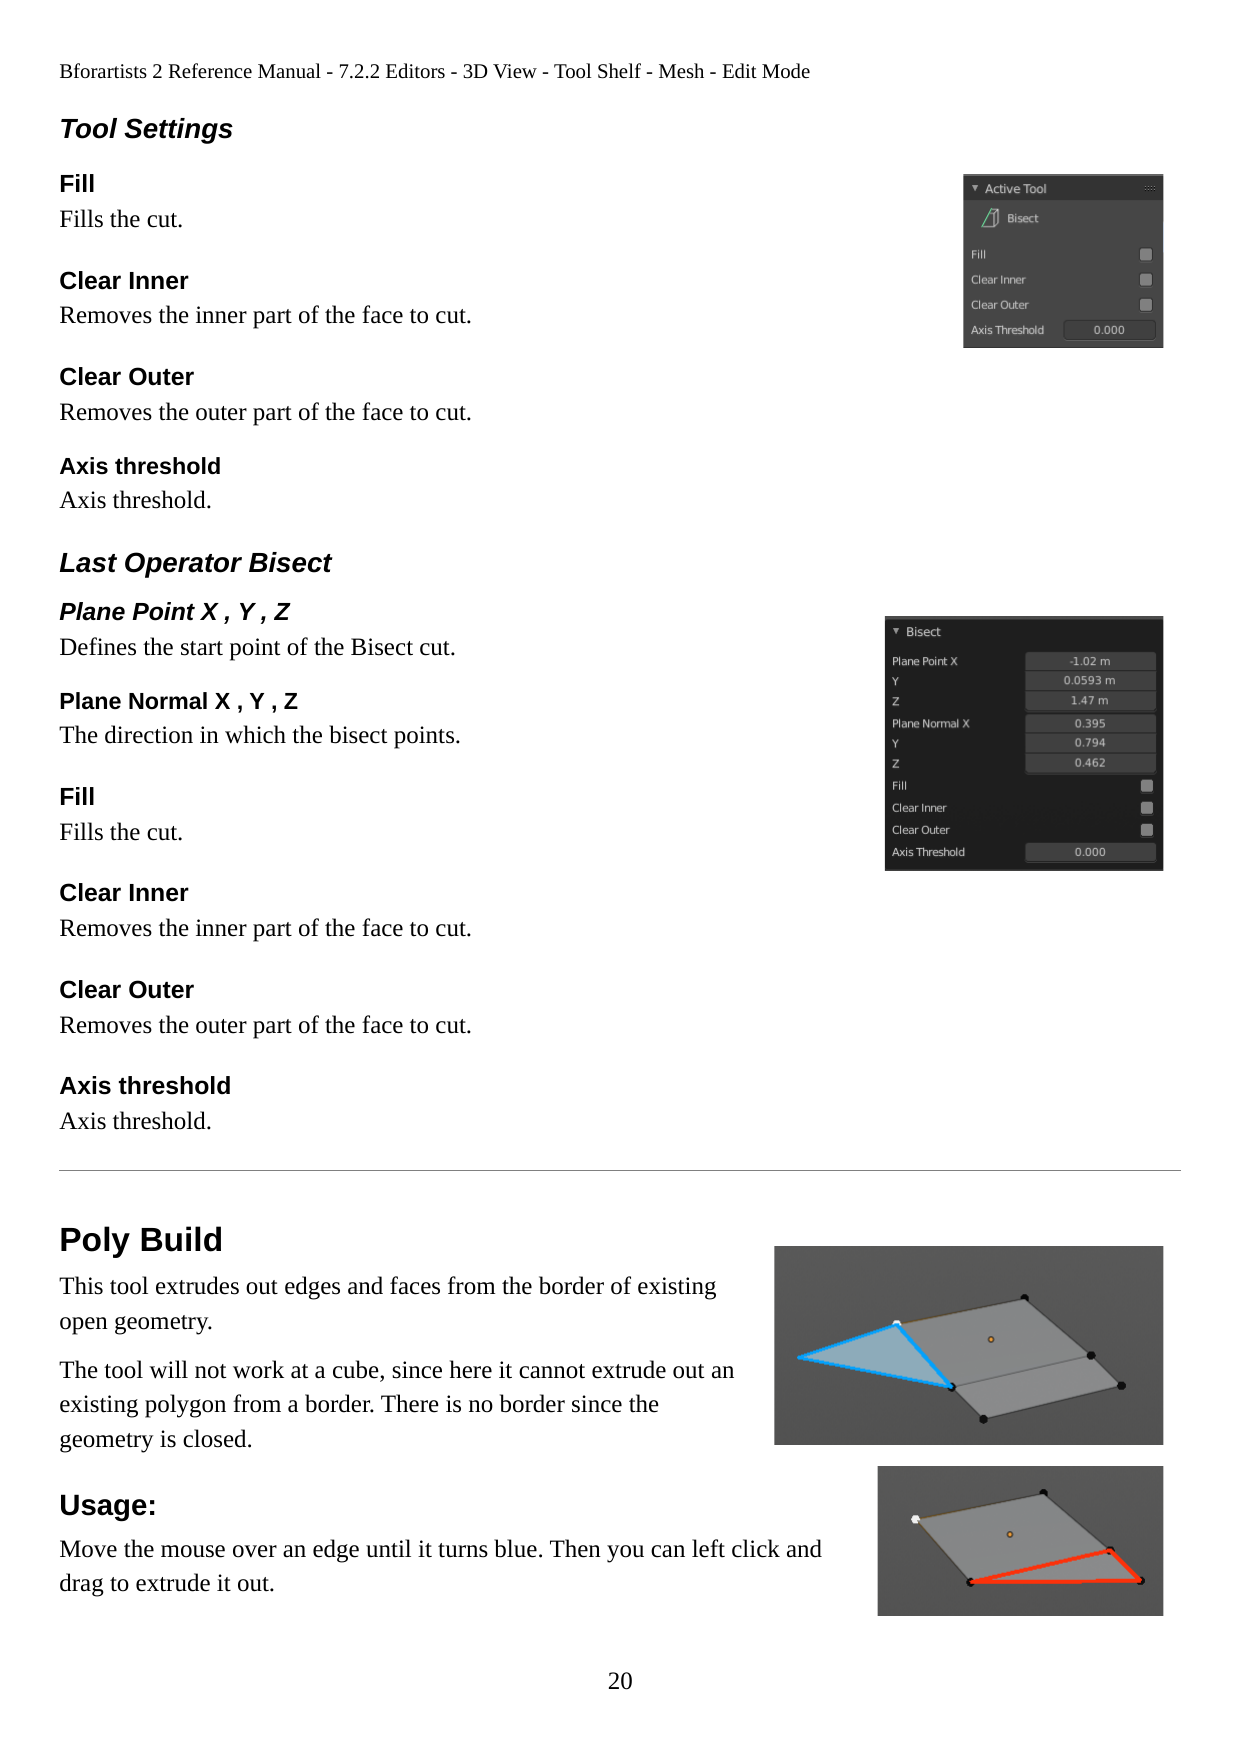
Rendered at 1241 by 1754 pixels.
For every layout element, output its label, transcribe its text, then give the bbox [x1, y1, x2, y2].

subtitle Axis threshold [59, 1071, 1181, 1100]
text The tool will not work at a cube, since here it cannot extrude out an existing polygon from a border. There is no border since the geometry is closed. [59, 1355, 1181, 1452]
subtitle Clear Outer [59, 362, 1181, 391]
text Removes the outer part of the face to cut. [59, 397, 1181, 426]
subtitle [1164, 688, 1181, 714]
subtitle Tool Settings [59, 113, 1181, 144]
subtitle Clear Inner [59, 878, 1181, 907]
text Defines the start point of the Bisect cut. [59, 632, 884, 661]
text Axis threshold. [59, 485, 1181, 514]
subtitle Poly Build [59, 1220, 1181, 1259]
subtitle Axis threshold [59, 452, 1181, 479]
subtitle Usage: [59, 1487, 877, 1521]
text Fills the cut. [59, 204, 963, 233]
picture [884, 616, 1164, 871]
subtitle Plane Point X , Y , Z [59, 597, 1181, 626]
subtitle Clear Outer [59, 975, 1181, 1003]
text [1164, 204, 1181, 233]
subtitle Plane Normal X , Y , Z [59, 688, 884, 714]
text Removes the inner part of the face to cut. [59, 913, 1181, 942]
subtitle Last Operator Bisect [59, 547, 1181, 579]
picture [963, 174, 1164, 348]
text Axis threshold. [59, 1106, 1181, 1135]
picture [774, 1246, 1164, 1445]
picture [877, 1466, 1164, 1616]
text This tool extrudes out edges and faces from the border of existing open geometry. [59, 1271, 774, 1334]
subtitle Clear Inner [59, 266, 963, 294]
text Removes the outer part of the face to cut. [59, 1010, 1181, 1038]
subtitle Fill [59, 782, 884, 811]
subtitle Fill [59, 169, 1181, 198]
text The direction in which the bisect points. [59, 721, 884, 749]
subtitle [1164, 266, 1181, 294]
subtitle [1164, 782, 1181, 811]
text Move the mouse over an edge until it turns blue. Then you can left click and drag to extrude it out. [59, 1534, 877, 1597]
subtitle [1164, 1487, 1181, 1521]
text Fills the cut. [59, 817, 884, 846]
text Removes the inner part of the face to cut. [59, 301, 963, 329]
text [1164, 817, 1181, 846]
